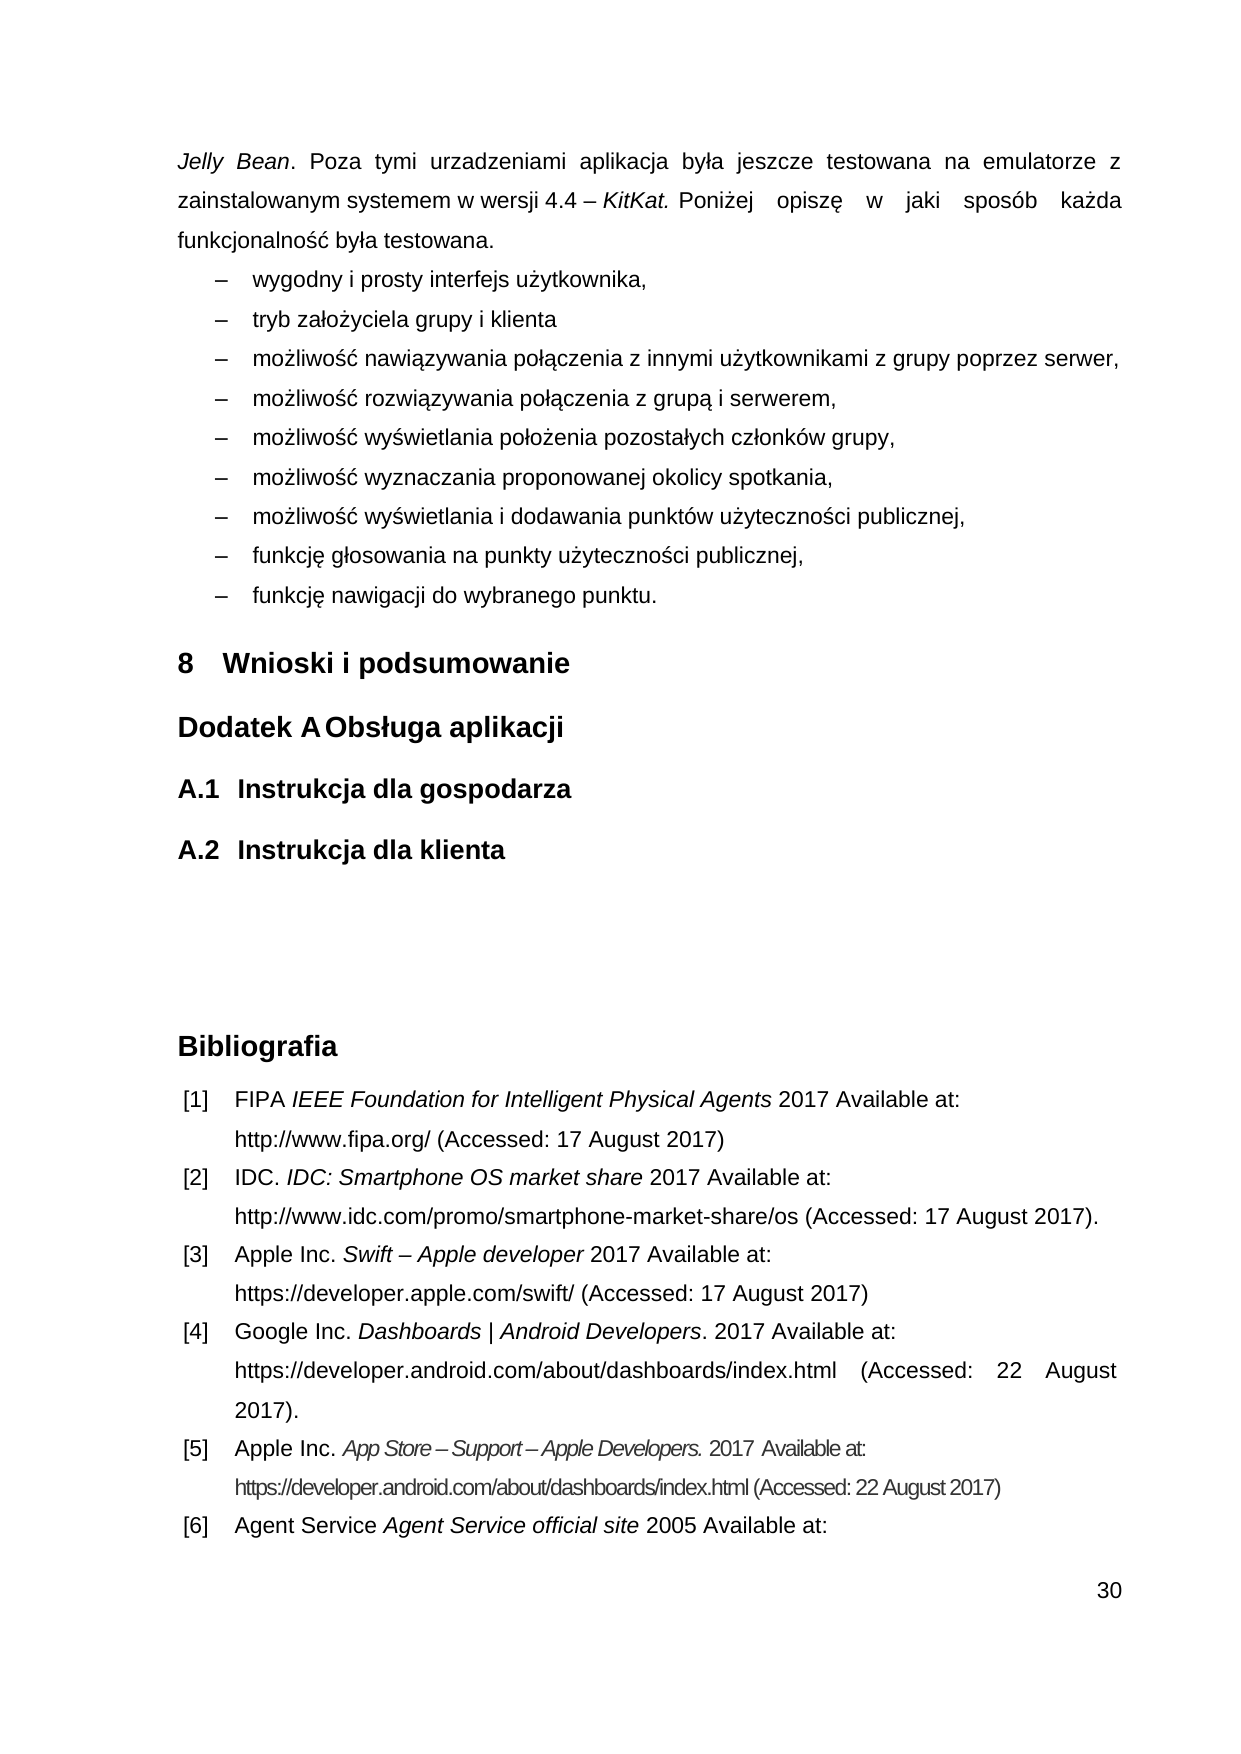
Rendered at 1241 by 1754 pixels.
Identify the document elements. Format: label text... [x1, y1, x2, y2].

list możliwość wyświetlania i dodawania punktów użyteczności publicznej, [215, 503, 1122, 529]
table_header [1] [177, 1080, 228, 1158]
list możliwość nawiązywania połączenia z innymi użytkownikami z grupy poprzez serwer, [215, 345, 1122, 371]
list możliwość rozwiązywania połączenia z grupą i serwerem, [215, 384, 1122, 411]
table_cell [3] [177, 1235, 228, 1312]
table_cell Agent Service Agent Service official site 2005 Available at: [229, 1506, 1122, 1544]
subtitle A.2 Instrukcja dla klienta [177, 834, 1122, 866]
table_cell IDC. IDC: Smartphone OS market share 2017 Available at: http://www.idc.com/promo/smartphone-market-share/os (Accessed: 17 August 2017). [229, 1158, 1122, 1235]
list możliwość wyznaczania proponowanej okolicy spotkania, [215, 463, 1122, 490]
list funkcję głosowania na punkty użyteczności publicznej, [215, 542, 1122, 569]
table_cell [2] [177, 1158, 228, 1235]
table_header FIPA IEEE Foundation for Intelligent Physical Agents 2017 Available at: http://www.fipa.org/ (Accessed: 17 August 2017) [229, 1080, 1122, 1158]
text Jelly Bean. Poza tymi urzadzeniami aplikacja była jeszcze testowana na emulatorze z zainstalowanym systemem w wersji 4.4 – KitKat. Poniżej opiszę w jaki sposób każda funkcjonalność była testowana. [177, 148, 1122, 253]
list wygodny i prosty interfejs użytkownika, [215, 266, 1122, 292]
table_cell [4] [177, 1312, 228, 1429]
list możliwość wyświetlania położenia pozostałych członków grupy, [215, 424, 1122, 450]
table_cell [6] [177, 1506, 228, 1544]
list funkcję nawigacji do wybranego punktu. [215, 582, 1122, 608]
list tryb założyciela grupy i klienta [215, 306, 1122, 332]
table_cell Google Inc. Dashboards | Android Developers. 2017 Available at: https://developer.android.com/about/dashboards/index.html (Accessed: 22 August 2017). [229, 1312, 1122, 1429]
subtitle Dodatek A Obsługa aplikacji [177, 710, 1122, 743]
table_cell Apple Inc. App Store – Support – Apple Developers. 2017 Available at: https://developer.android.com/about/dashboards/index.html (Accessed: 22 August 2017) [229, 1429, 1122, 1506]
subtitle Bibliografia [177, 1029, 1122, 1063]
table_cell [5] [177, 1429, 228, 1506]
subtitle 8 Wnioski i podsumowanie [177, 646, 1122, 680]
table_cell Apple Inc. Swift – Apple developer 2017 Available at: https://developer.apple.com/swift/ (Accessed: 17 August 2017) [229, 1235, 1122, 1312]
subtitle A.1 Instrukcja dla gospodarza [177, 773, 1122, 805]
